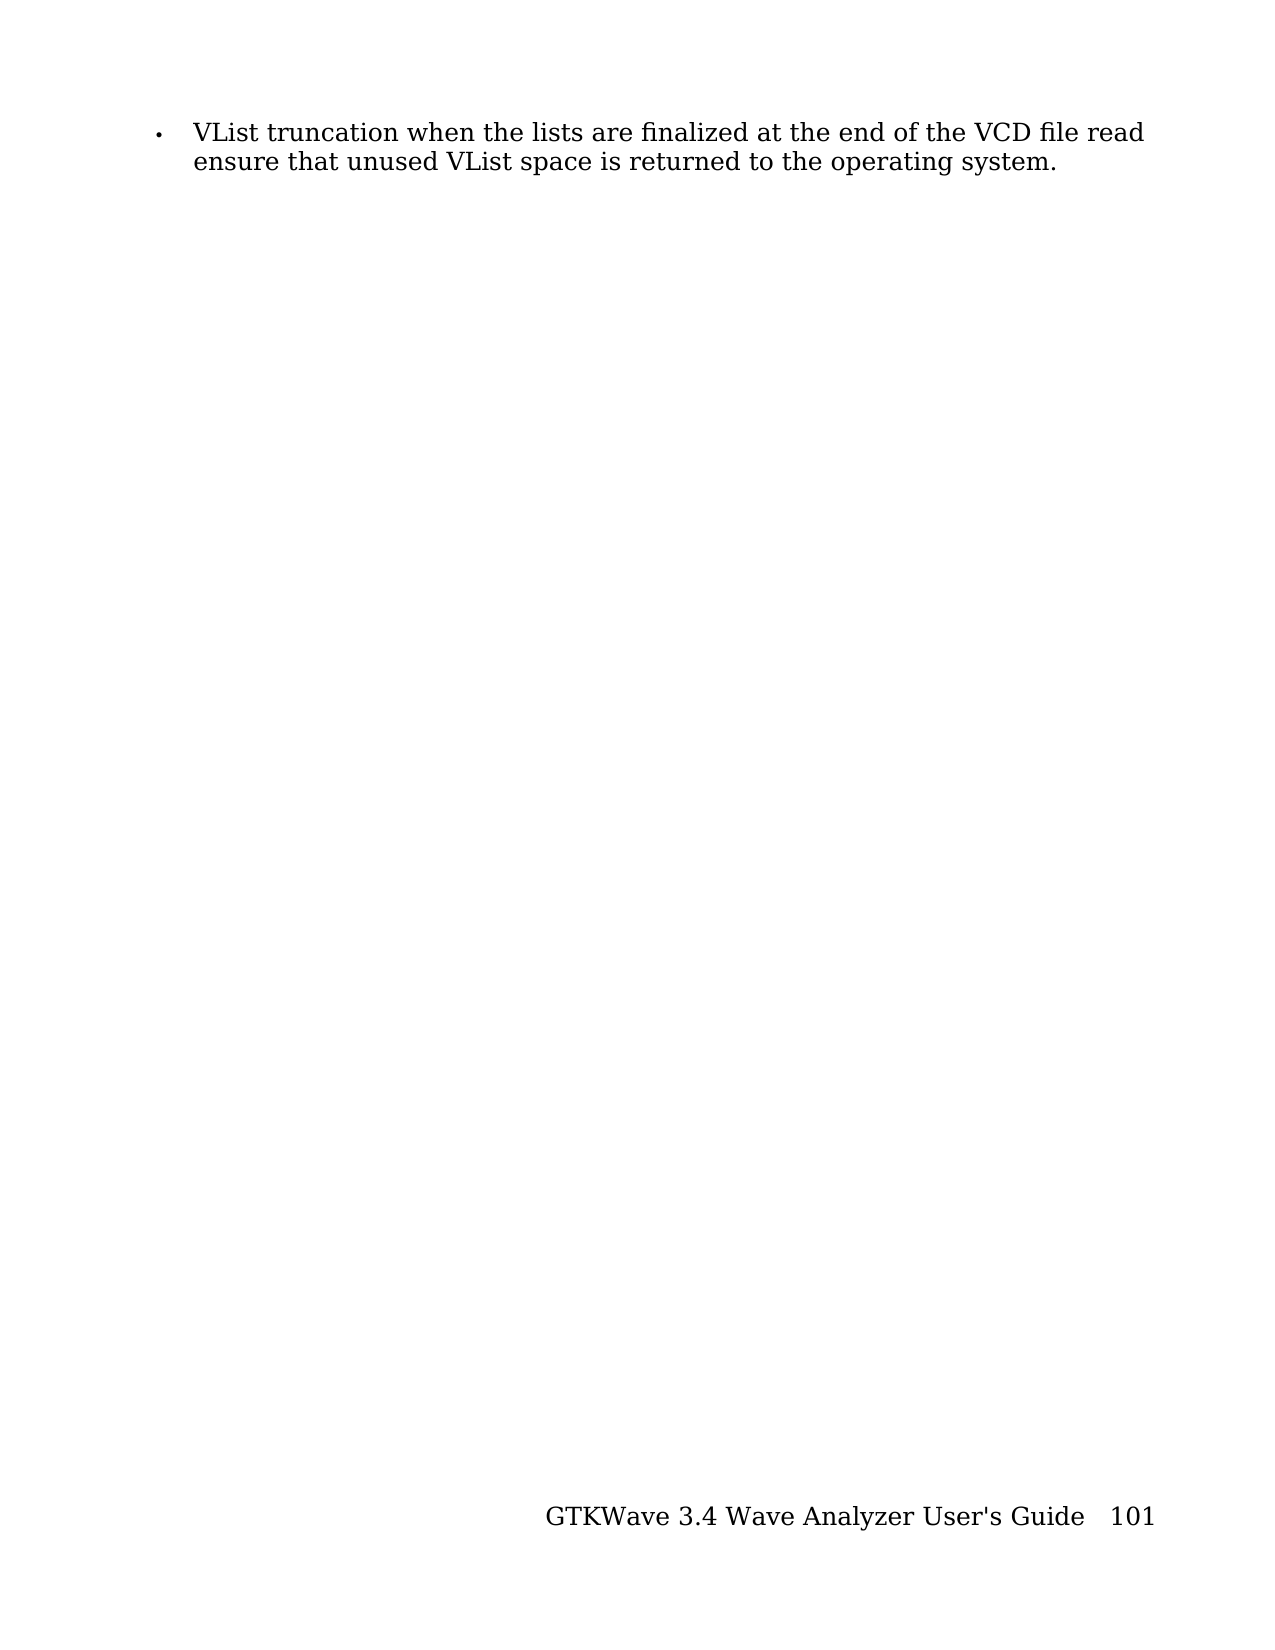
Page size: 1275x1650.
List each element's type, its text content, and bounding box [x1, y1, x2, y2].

list VList truncation when the lists are finalized at the end of the VCD file read ensure that unused VList space is returned to the operating system. [156, 118, 1157, 176]
